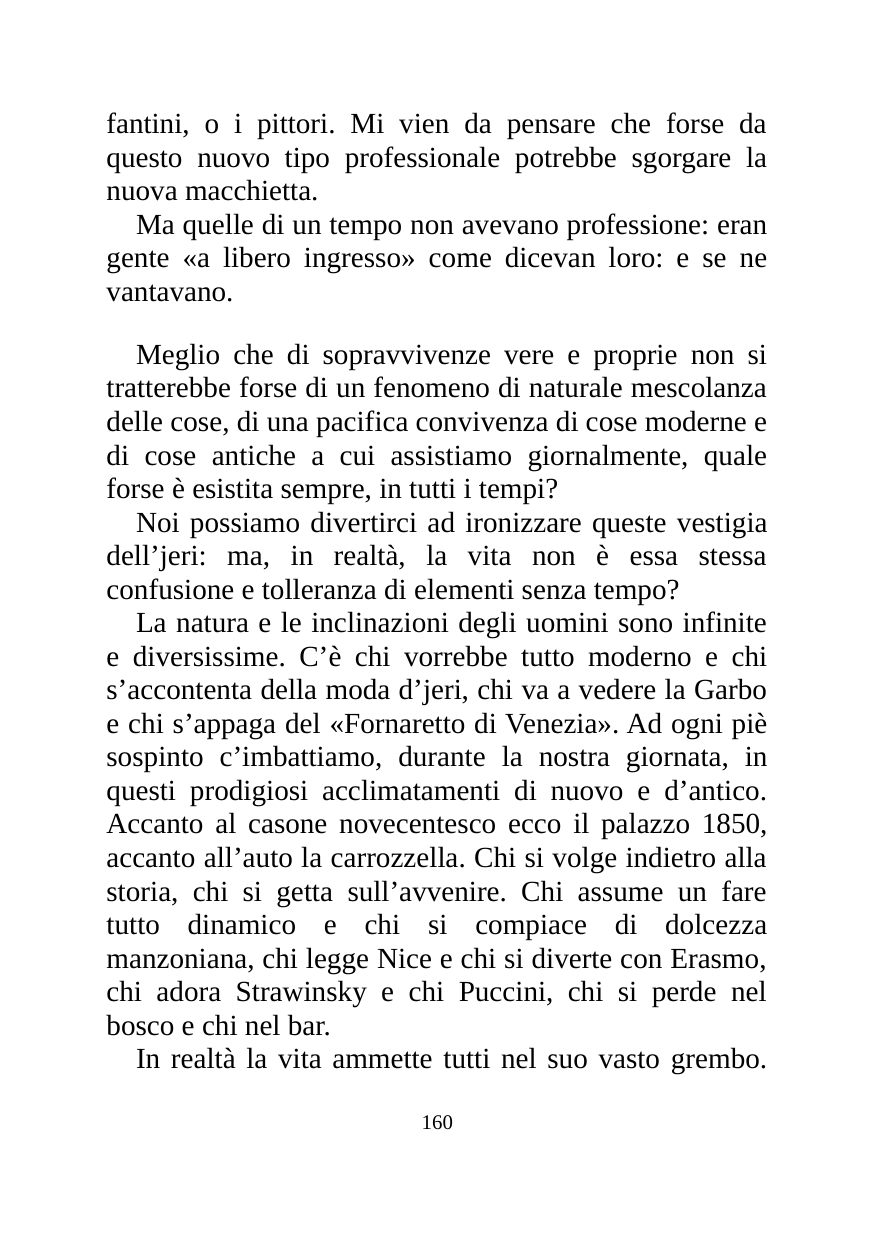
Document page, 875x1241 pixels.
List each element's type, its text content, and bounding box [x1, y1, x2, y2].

text Noi possiamo divertirci ad ironizzare queste vestigia dell’jeri: ma, in realtà, la vita non è essa stessa confusione e tolleranza di elementi senza tempo? [106, 505, 768, 605]
text Meglio che di sopravvivenze vere e proprie non si tratterebbe forse di un fenomeno di naturale mescolanza delle cose, di una pacifica convivenza di cose moderne e di cose antiche a cui assistiamo giornalmente, quale forse è esistita sempre, in tutti i tempi? [106, 337, 768, 505]
text In realtà la vita ammette tutti nel suo vasto grembo. [106, 1041, 768, 1075]
text Ma quelle di un tempo non avevano professione: eran gente «a libero ingresso» come dicevan loro: e se ne vantavano. [106, 207, 768, 307]
text La natura e le inclinazioni degli uomini sono infinite e diversissime. C’è chi vorrebbe tutto moderno e chi s’accontenta della moda d’jeri, chi va a vedere la Garbo e chi s’appaga del «Fornaretto di Venezia». Ad ogni piè sospinto c’imbattiamo, durante la nostra giornata, in questi prodigiosi acclimatamenti di nuovo e d’antico. Accanto al casone novecentesco ecco il palazzo 1850, accanto all’auto la carrozzella. Chi si volge indietro alla storia, chi si getta sull’avvenire. Chi assume un fare tutto dinamico e chi si compiace di dolcezza manzoniana, chi legge Nice e chi si diverte con Erasmo, chi adora Strawinsky e chi Puccini, chi si perde nel bosco e chi nel bar. [106, 605, 768, 1041]
text fantini, o i pittori. Mi vien da pensare che forse da questo nuovo tipo professionale potrebbe sgorgare la nuova macchietta. [106, 106, 768, 207]
